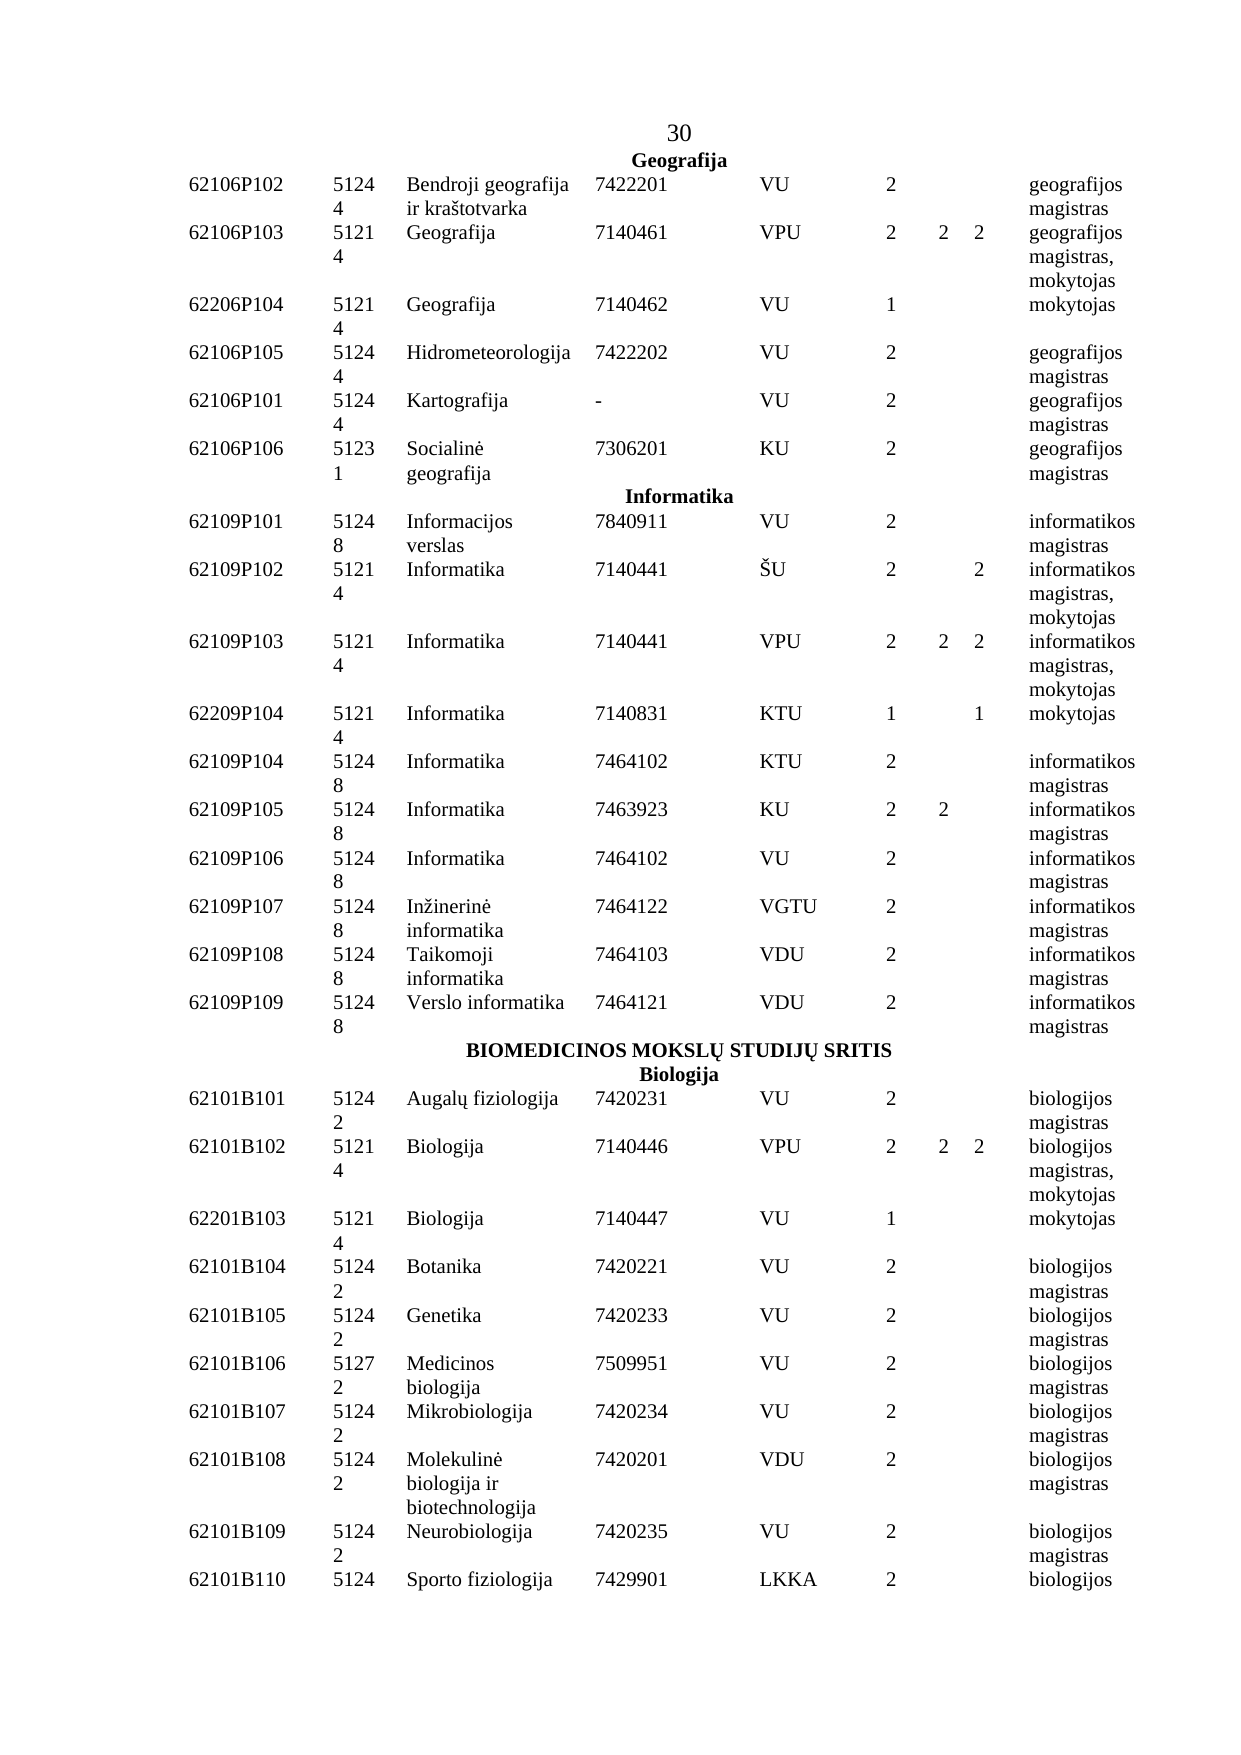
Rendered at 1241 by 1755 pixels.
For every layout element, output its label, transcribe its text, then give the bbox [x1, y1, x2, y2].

table_cell Taikomoji informatika [395, 942, 583, 990]
table_cell 51244 [322, 340, 395, 388]
table_cell [927, 1351, 963, 1399]
table_cell [963, 894, 1018, 942]
table_cell 51248 [322, 749, 395, 797]
table_cell biologijos magistras [1018, 1351, 1181, 1399]
table_cell [927, 1519, 963, 1567]
table_cell [963, 845, 1018, 893]
table_cell Informatika [395, 629, 583, 701]
table_cell Informatika [395, 701, 583, 749]
table_cell Augalų fiziologija [395, 1086, 583, 1134]
table_cell 2 [875, 220, 927, 292]
table_cell - [584, 388, 748, 436]
table_cell [927, 990, 963, 1038]
table_cell KU [748, 797, 874, 845]
table_cell [963, 990, 1018, 1038]
table_cell 7140447 [584, 1206, 748, 1254]
table_cell [963, 942, 1018, 990]
table_cell [963, 1206, 1018, 1254]
table_cell geografijos magistras [1018, 340, 1181, 388]
table_cell 51244 [322, 388, 395, 436]
table_cell Molekulinė biologija ir biotechnologija [395, 1447, 583, 1519]
table_cell 7420234 [584, 1399, 748, 1447]
table_cell 62101B105 [177, 1303, 322, 1351]
table_cell BIOMEDICINOS MOKSLŲ STUDIJŲ SRITIS [177, 1038, 1181, 1062]
table_cell informatikos magistras [1018, 797, 1181, 845]
table_cell 7429901 [584, 1567, 748, 1591]
table_cell 51248 [322, 942, 395, 990]
table_cell Informatika [395, 557, 583, 629]
table_cell 7464103 [584, 942, 748, 990]
table_cell 7306201 [584, 436, 748, 484]
table_cell Biologija [177, 1062, 1181, 1086]
table_cell 2 [875, 797, 927, 845]
table_cell 51248 [322, 845, 395, 893]
table_cell 62106P102 [177, 172, 322, 220]
table_cell 7464102 [584, 749, 748, 797]
table_cell mokytojas [1018, 701, 1181, 749]
table_cell Botanika [395, 1255, 583, 1303]
table_cell [927, 1086, 963, 1134]
table_cell 7420235 [584, 1519, 748, 1567]
table_cell Sporto fiziologija [395, 1567, 583, 1591]
table_cell [927, 388, 963, 436]
table_cell geografijos magistras [1018, 172, 1181, 220]
table_cell 51242 [322, 1255, 395, 1303]
table_cell 51242 [322, 1447, 395, 1519]
table_cell 51214 [322, 220, 395, 292]
table_cell 7464121 [584, 990, 748, 1038]
table_cell [963, 1447, 1018, 1519]
table_cell 7140461 [584, 220, 748, 292]
table_cell 62101B104 [177, 1255, 322, 1303]
table_cell 2 [875, 340, 927, 388]
table_cell 62109P106 [177, 845, 322, 893]
table_cell 2 [875, 1399, 927, 1447]
table_cell [963, 1303, 1018, 1351]
table_cell 62101B109 [177, 1519, 322, 1567]
table_cell geografijos magistras [1018, 388, 1181, 436]
table_cell 62109P105 [177, 797, 322, 845]
table_cell 62109P104 [177, 749, 322, 797]
table_cell 2 [875, 1134, 927, 1206]
table_cell 2 [963, 220, 1018, 292]
table_cell biologijos magistras [1018, 1255, 1181, 1303]
table_cell [963, 749, 1018, 797]
table_cell VPU [748, 629, 874, 701]
table_cell 2 [927, 629, 963, 701]
table_cell [927, 509, 963, 557]
table_cell 51242 [322, 1399, 395, 1447]
table_cell 2 [963, 629, 1018, 701]
table_cell LKKA [748, 1567, 874, 1591]
table_cell 2 [875, 436, 927, 484]
table_cell [927, 1399, 963, 1447]
table_cell Geografija [395, 292, 583, 340]
table_cell Bendroji geografija ir kraštotvarka [395, 172, 583, 220]
table_cell 62109P109 [177, 990, 322, 1038]
table_cell Kartografija [395, 388, 583, 436]
table_cell biologijos [1018, 1567, 1181, 1591]
table_cell [927, 340, 963, 388]
table_cell 2 [875, 942, 927, 990]
table_cell 2 [875, 1255, 927, 1303]
table_cell VDU [748, 1447, 874, 1519]
table_cell biologijos magistras [1018, 1399, 1181, 1447]
table_cell [963, 1567, 1018, 1591]
table_cell 7464122 [584, 894, 748, 942]
table_cell [963, 797, 1018, 845]
table_cell VU [748, 845, 874, 893]
table_cell 62101B102 [177, 1134, 322, 1206]
table_cell 2 [875, 990, 927, 1038]
table_cell Neurobiologija [395, 1519, 583, 1567]
table_cell Informatika [395, 749, 583, 797]
table_cell VDU [748, 942, 874, 990]
table_cell 62106P105 [177, 340, 322, 388]
table_cell [927, 1567, 963, 1591]
table_cell informatikos magistras [1018, 845, 1181, 893]
table_cell geografijos magistras [1018, 436, 1181, 484]
table_cell [927, 1447, 963, 1519]
table_cell 1 [875, 701, 927, 749]
table_cell 62109P101 [177, 509, 322, 557]
table_cell 62109P102 [177, 557, 322, 629]
table_cell VU [748, 1255, 874, 1303]
table_cell [927, 942, 963, 990]
table_cell 2 [875, 557, 927, 629]
table_cell 2 [875, 1303, 927, 1351]
table_cell geografijos magistras, mokytojas [1018, 220, 1181, 292]
table_cell 62106P103 [177, 220, 322, 292]
table_cell 51214 [322, 292, 395, 340]
table_cell [927, 436, 963, 484]
table_cell Verslo informatika [395, 990, 583, 1038]
table_cell KTU [748, 701, 874, 749]
table_cell 2 [875, 1519, 927, 1567]
table_cell 51248 [322, 509, 395, 557]
table_cell [927, 1255, 963, 1303]
table_cell 62209P104 [177, 701, 322, 749]
table_cell informatikos magistras [1018, 749, 1181, 797]
table_cell 62106P101 [177, 388, 322, 436]
table_cell 7464102 [584, 845, 748, 893]
table_cell KTU [748, 749, 874, 797]
table_cell 51242 [322, 1303, 395, 1351]
table_cell 51231 [322, 436, 395, 484]
table_cell Inžinerinė informatika [395, 894, 583, 942]
table_cell ŠU [748, 557, 874, 629]
table_cell VU [748, 388, 874, 436]
table_cell 7422202 [584, 340, 748, 388]
table_cell informatikos magistras [1018, 990, 1181, 1038]
table_cell 62101B108 [177, 1447, 322, 1519]
table_cell VPU [748, 1134, 874, 1206]
table_cell 62101B101 [177, 1086, 322, 1134]
table_cell 62106P106 [177, 436, 322, 484]
table_cell Geografija [395, 220, 583, 292]
table_cell [963, 1255, 1018, 1303]
table_cell informatikos magistras [1018, 509, 1181, 557]
table_cell Genetika [395, 1303, 583, 1351]
table_cell 51248 [322, 990, 395, 1038]
table_cell 2 [875, 1351, 927, 1399]
table_cell [927, 749, 963, 797]
table_cell Geografija [177, 148, 1181, 172]
table_cell 7420231 [584, 1086, 748, 1134]
table_cell informatikos magistras, mokytojas [1018, 557, 1181, 629]
table_cell 2 [927, 220, 963, 292]
table_cell 51214 [322, 557, 395, 629]
table_cell VU [748, 1206, 874, 1254]
table_cell [963, 292, 1018, 340]
table_cell Mikrobiologija [395, 1399, 583, 1447]
table_cell 1 [875, 292, 927, 340]
table_cell 2 [963, 557, 1018, 629]
table_cell VU [748, 340, 874, 388]
table_cell 62101B110 [177, 1567, 322, 1591]
table_cell [963, 1399, 1018, 1447]
table_cell 1 [963, 701, 1018, 749]
table_cell 51214 [322, 1134, 395, 1206]
table_cell VU [748, 292, 874, 340]
table_cell 62101B107 [177, 1399, 322, 1447]
table_cell 1 [875, 1206, 927, 1254]
table_cell VDU [748, 990, 874, 1038]
table_cell Socialinė geografija [395, 436, 583, 484]
table_cell 2 [875, 172, 927, 220]
table_cell Hidrometeorologija [395, 340, 583, 388]
table_cell [927, 701, 963, 749]
table_cell [927, 845, 963, 893]
table_cell 51272 [322, 1351, 395, 1399]
table_cell [963, 1519, 1018, 1567]
table_cell [927, 1206, 963, 1254]
table_cell 62109P103 [177, 629, 322, 701]
table_cell KU [748, 436, 874, 484]
table_cell [963, 172, 1018, 220]
table_cell VU [748, 1351, 874, 1399]
table_cell [927, 1303, 963, 1351]
table_cell 62206P104 [177, 292, 322, 340]
table_cell 7422201 [584, 172, 748, 220]
table_cell VU [748, 1086, 874, 1134]
table_cell 62101B106 [177, 1351, 322, 1399]
table_cell Biologija [395, 1134, 583, 1206]
table_cell VU [748, 1399, 874, 1447]
table_cell 51248 [322, 894, 395, 942]
table_cell [963, 340, 1018, 388]
table_cell informatikos magistras [1018, 894, 1181, 942]
table_cell 7420233 [584, 1303, 748, 1351]
table_cell 51244 [322, 172, 395, 220]
table_cell biologijos magistras [1018, 1086, 1181, 1134]
table_cell 2 [875, 845, 927, 893]
table_cell 62109P108 [177, 942, 322, 990]
table_cell biologijos magistras [1018, 1519, 1181, 1567]
table_cell 62109P107 [177, 894, 322, 942]
table_cell 7140441 [584, 557, 748, 629]
table_cell 2 [875, 749, 927, 797]
table_cell 7420201 [584, 1447, 748, 1519]
table_cell 2 [875, 894, 927, 942]
table_cell VU [748, 172, 874, 220]
table_cell 7509951 [584, 1351, 748, 1399]
table_cell VU [748, 1303, 874, 1351]
table_cell 51214 [322, 629, 395, 701]
table_cell [927, 894, 963, 942]
table_cell 51248 [322, 797, 395, 845]
table_cell informatikos magistras [1018, 942, 1181, 990]
table_cell 2 [875, 1086, 927, 1134]
table_cell 7140446 [584, 1134, 748, 1206]
table_cell Informatika [395, 797, 583, 845]
table_cell 7140462 [584, 292, 748, 340]
table_cell 2 [875, 1447, 927, 1519]
table_cell [927, 172, 963, 220]
table_cell [963, 1086, 1018, 1134]
table_cell [963, 436, 1018, 484]
table_cell 2 [875, 388, 927, 436]
table_cell 7140831 [584, 701, 748, 749]
table_cell mokytojas [1018, 292, 1181, 340]
table_cell [963, 1351, 1018, 1399]
table_cell Informatika [177, 485, 1181, 508]
table_cell Medicinos biologija [395, 1351, 583, 1399]
table_cell 2 [875, 509, 927, 557]
table_cell Biologija [395, 1206, 583, 1254]
table_cell biologijos magistras [1018, 1303, 1181, 1351]
table_cell [963, 388, 1018, 436]
table_cell 51242 [322, 1086, 395, 1134]
table_cell 5124 [322, 1567, 395, 1591]
table_cell [927, 557, 963, 629]
table_cell 7463923 [584, 797, 748, 845]
table_cell 2 [927, 797, 963, 845]
table_cell VGTU [748, 894, 874, 942]
table_cell 7420221 [584, 1255, 748, 1303]
table_cell 7840911 [584, 509, 748, 557]
table_cell Informatika [395, 845, 583, 893]
table_cell biologijos magistras [1018, 1447, 1181, 1519]
table_cell VPU [748, 220, 874, 292]
table_cell VU [748, 1519, 874, 1567]
table_cell 2 [875, 629, 927, 701]
table_cell [927, 292, 963, 340]
table_cell 2 [927, 1134, 963, 1206]
table_cell 51214 [322, 701, 395, 749]
table_cell 62201B103 [177, 1206, 322, 1254]
table_cell informatikos magistras, mokytojas [1018, 629, 1181, 701]
table_cell [963, 509, 1018, 557]
table_cell 2 [875, 1567, 927, 1591]
table_cell 51242 [322, 1519, 395, 1567]
table_cell 2 [963, 1134, 1018, 1206]
table_cell VU [748, 509, 874, 557]
table_cell Informacijos verslas [395, 509, 583, 557]
table_cell 7140441 [584, 629, 748, 701]
table_cell 51214 [322, 1206, 395, 1254]
table_cell biologijos magistras, mokytojas [1018, 1134, 1181, 1206]
table_cell mokytojas [1018, 1206, 1181, 1254]
